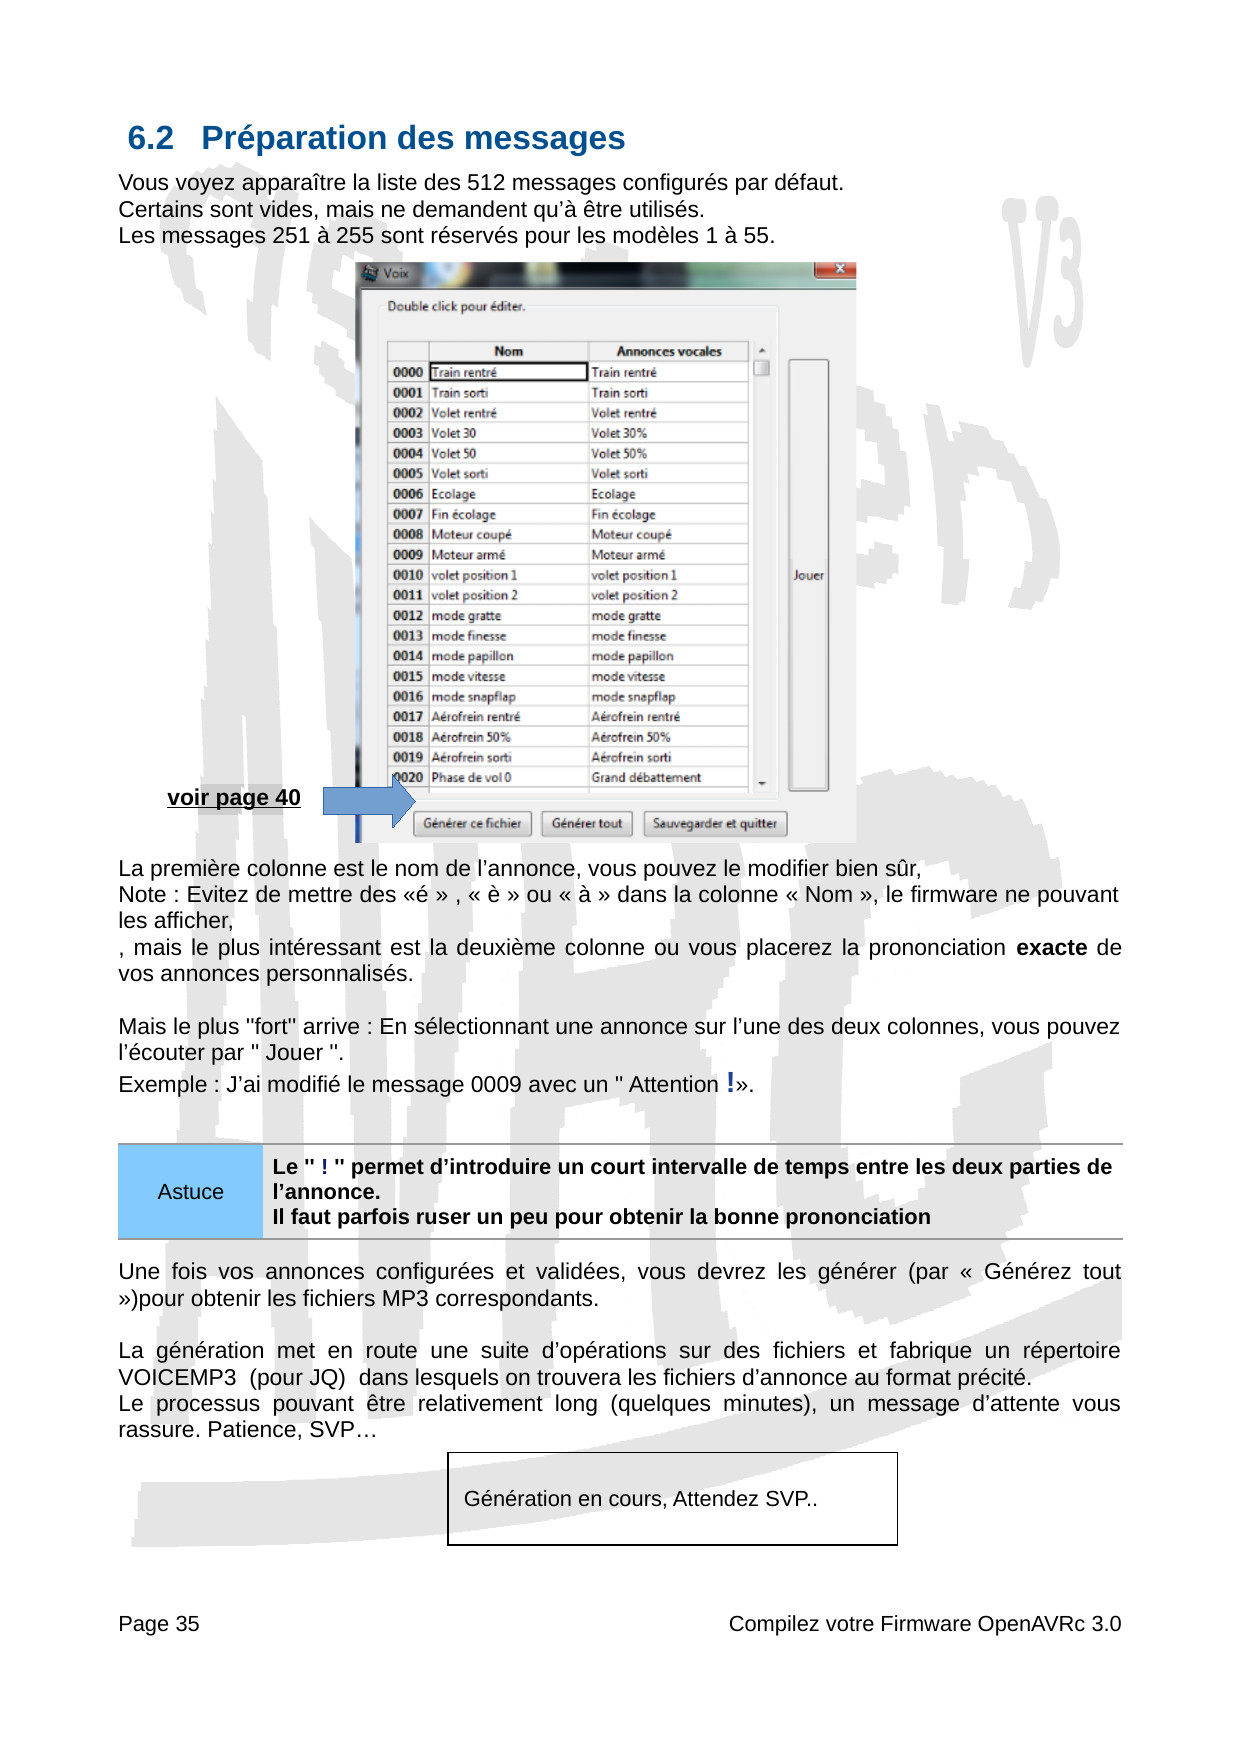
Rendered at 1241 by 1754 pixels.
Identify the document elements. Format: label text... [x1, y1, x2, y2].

text Note : Evitez de mettre des «é » , « è » ou « à » dans la colonne « Nom », le firmware ne pouvant les afficher, [118, 881, 1122, 933]
text La génération met en route une suite d’opérations sur des fichiers et fabrique un répertoire VOICEMP3 (pour JQ) dans lesquels on trouvera les fichiers d’annonce au format précité. [118, 1337, 1122, 1390]
text Mais le plus ''fort'' arrive : En sélectionnant une annonce sur l’une des deux colonnes, vous pouvez l’écouter par '' Jouer ''. [118, 1013, 1122, 1065]
text Vous voyez apparaître la liste des 512 messages configurés par défaut. [118, 169, 1122, 196]
text Les messages 251 à 255 sont réservés pour les modèles 1 à 55. [118, 222, 1122, 248]
text Le processus pouvant être relativement long (quelques minutes), un message d’attente vous rassure. Patience, SVP… [118, 1390, 1122, 1443]
text Une fois vos annonces configurées et validées, vous devrez les générer (par « Générez tout »)pour obtenir les fichiers MP3 correspondants. [118, 1258, 1122, 1311]
subtitle Préparation des messages [118, 118, 1122, 157]
table_header Astuce [118, 1145, 263, 1238]
text Certains sont vides, mais ne demandent qu’à être utilisés. [118, 196, 1122, 222]
text Exemple : J’ai modifié le message 0009 avec un '' Attention !». [118, 1065, 1122, 1099]
text , mais le plus intéressant est la deuxième colonne ou vous placerez la prononciation exacte de vos annonces personnalisés. [118, 933, 1122, 986]
text La première colonne est le nom de l’annonce, vous pouvez le modifier bien sûr, [118, 854, 1122, 881]
table_header Le '' ! '' permet d’introduire un court intervalle de temps entre les deux parties de l’annonce. Il faut parfois ruser un peu pour obtenir la bonne prononciation [264, 1145, 1122, 1238]
text voir page 40 [167, 784, 318, 811]
picture [354, 262, 857, 843]
text Génération en cours, Attendez SVP.. [464, 1486, 882, 1511]
